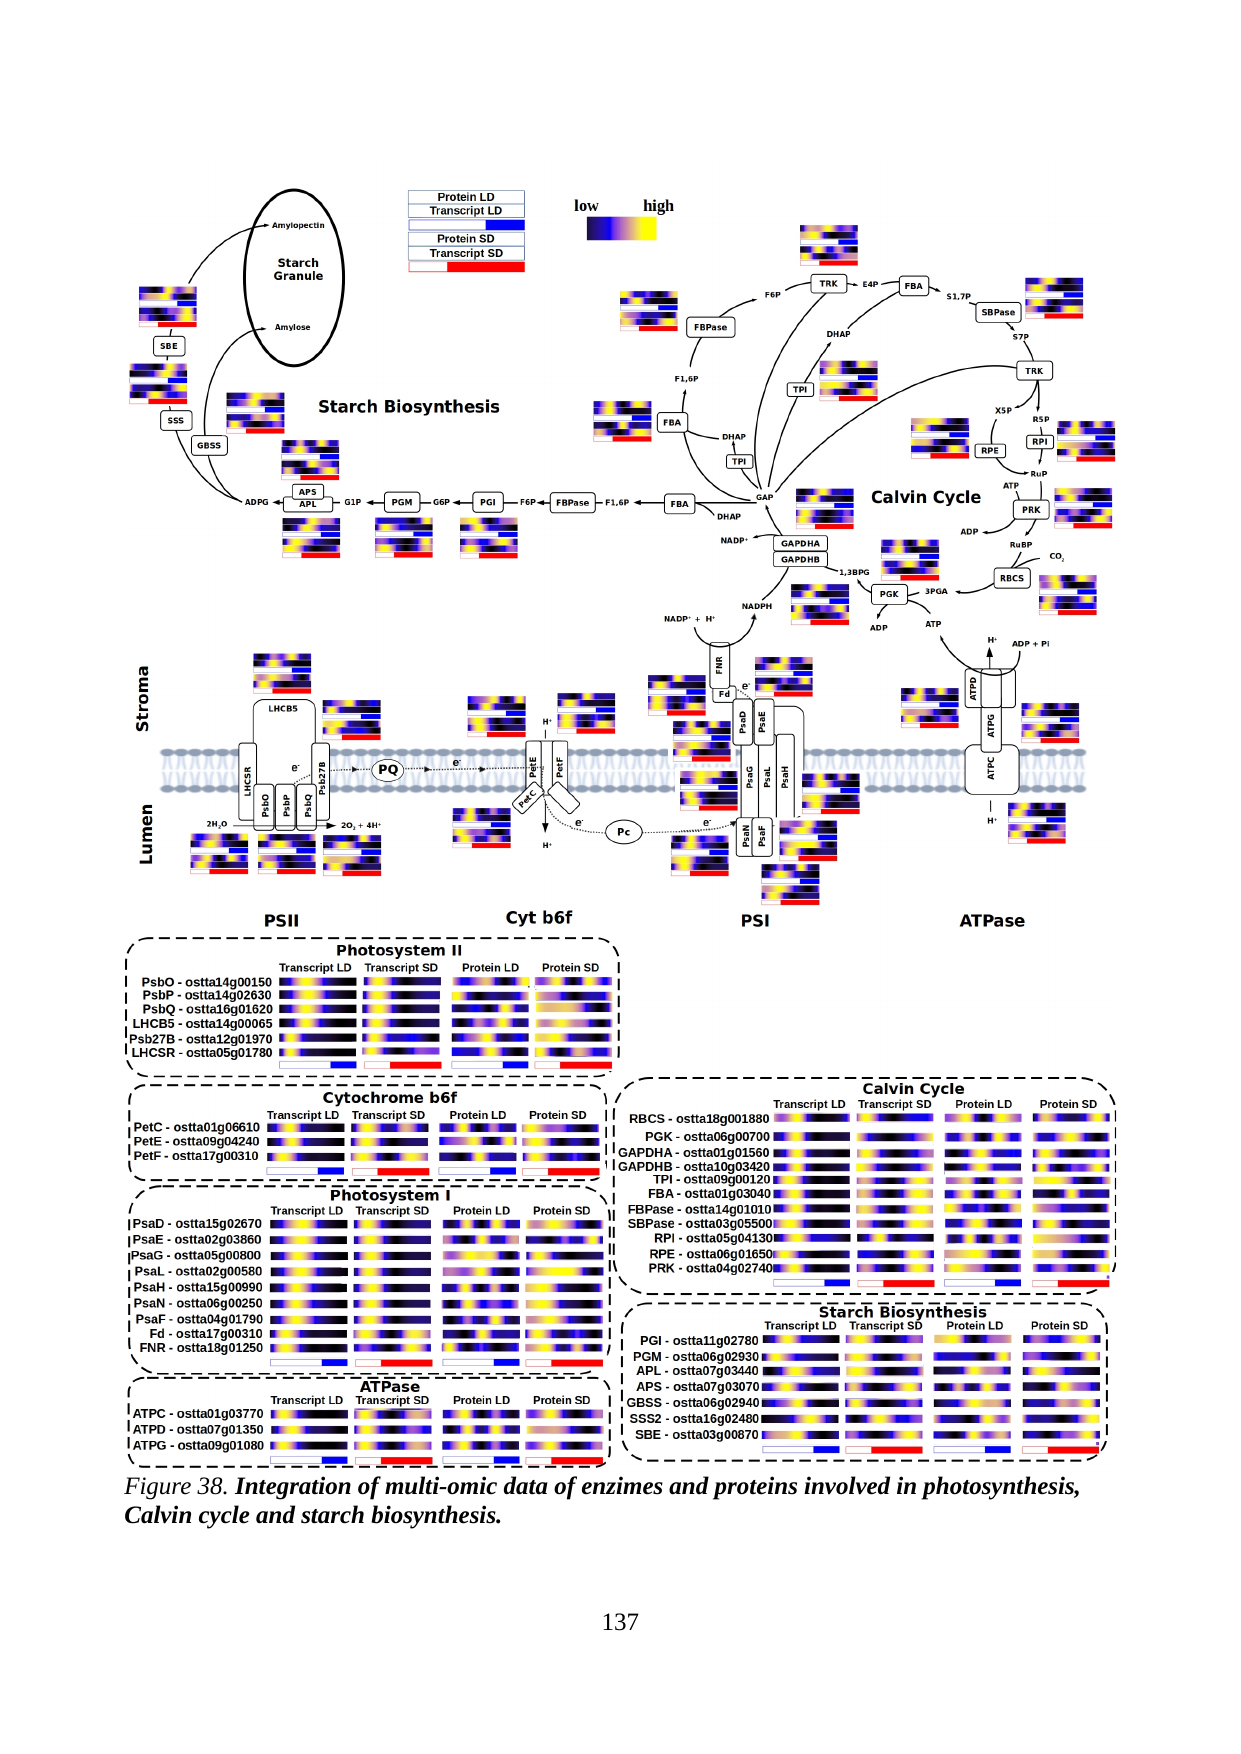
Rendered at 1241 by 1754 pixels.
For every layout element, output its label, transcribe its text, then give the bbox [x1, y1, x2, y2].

picture [124, 163, 1117, 1472]
text Figure 38. Integration of multi-omic data of enzimes and proteins involved in photosynthesis, Calvin cycle and starch biosynthesis. [124, 1472, 1116, 1529]
